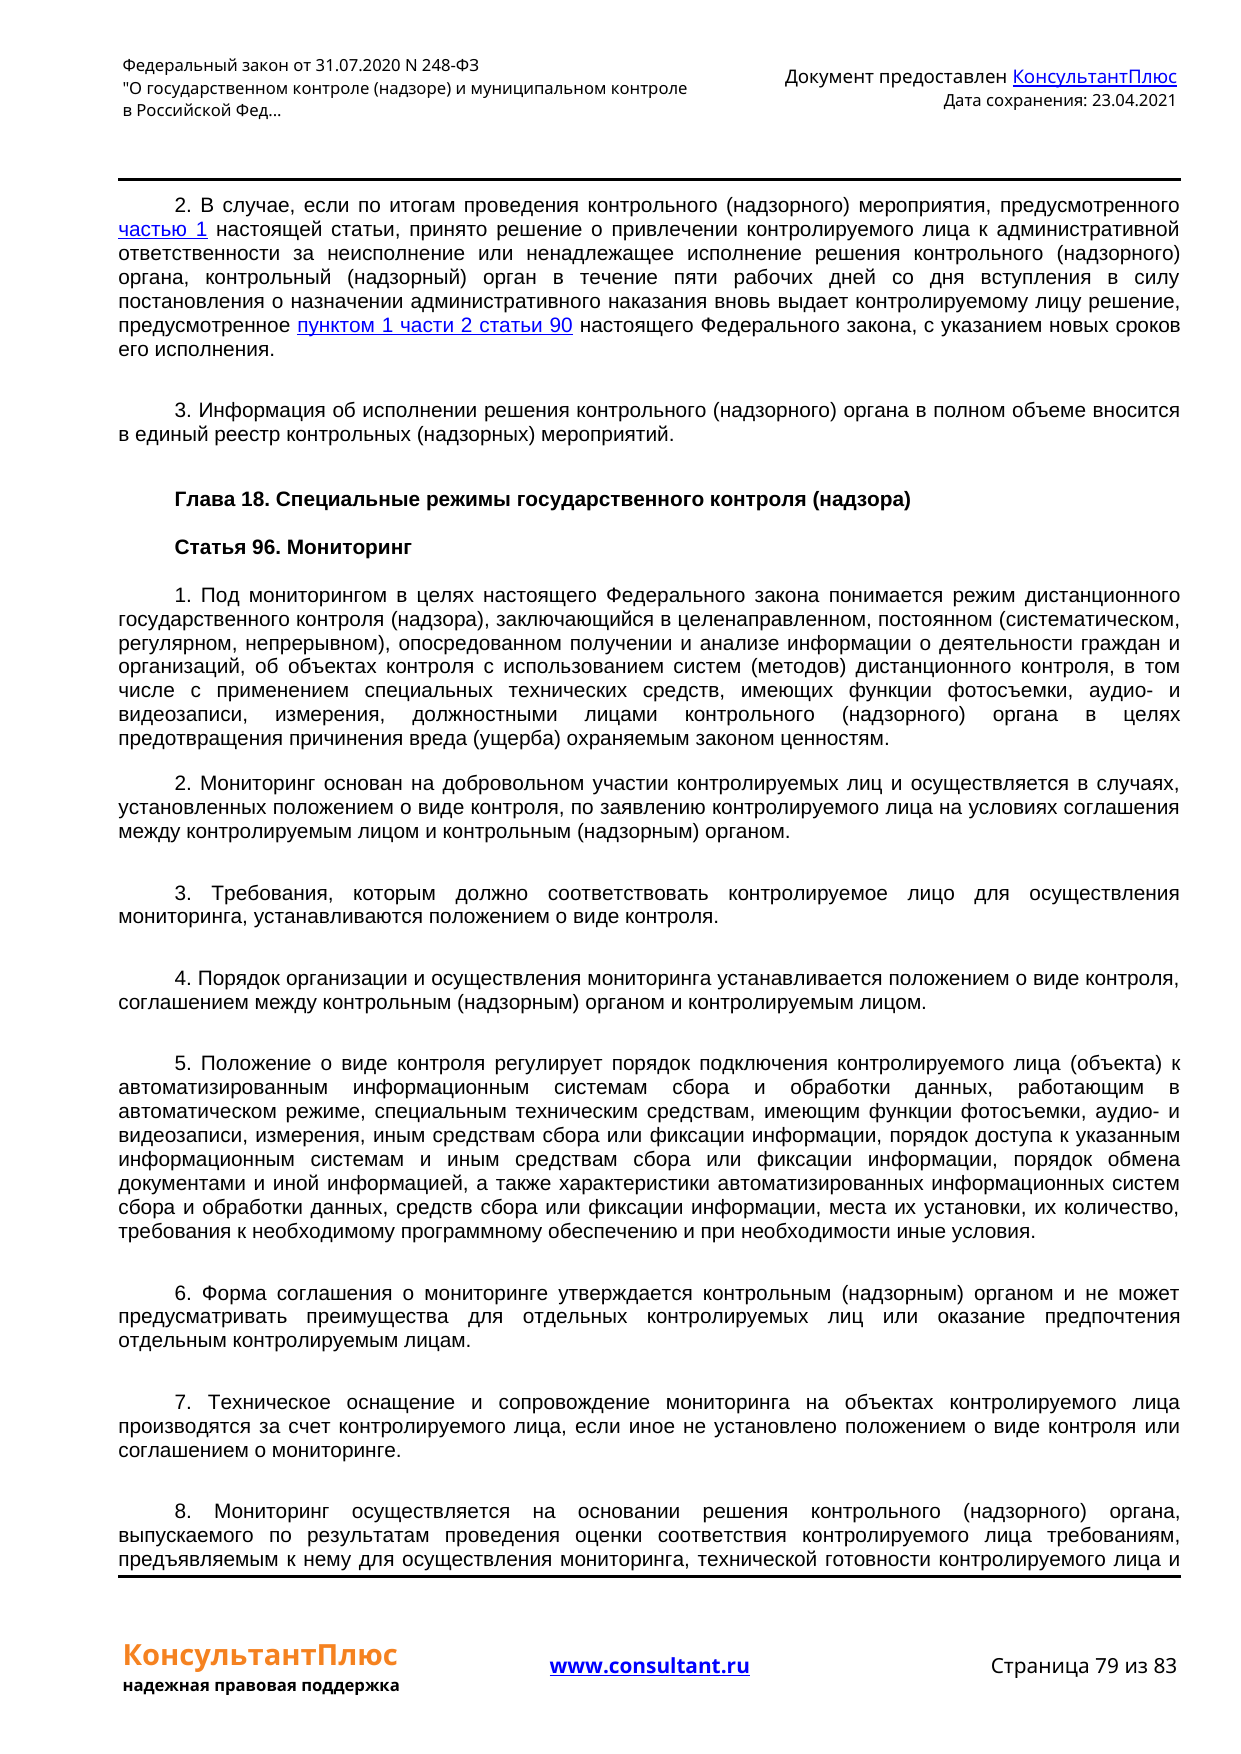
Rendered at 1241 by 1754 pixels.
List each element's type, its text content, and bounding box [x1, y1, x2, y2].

text 1. Под мониторингом в целях настоящего Федерального закона понимается режим дистанционного государственного контроля (надзора), заключающийся в целенаправленном, постоянном (систематическом, регулярном, непрерывном), опосредованном получении и анализе информации о деятельности граждан и организаций, об объектах контроля с использованием систем (методов) дистанционного контроля, в том числе с применением специальных технических средств, имеющих функции фотосъемки, аудио- и видеозаписи, измерения, должностными лицами контрольного (надзорного) органа в целях предотвращения причинения вреда (ущерба) охраняемым законом ценностям. [118, 582, 1181, 750]
text 6. Форма соглашения о мониторинге утверждается контрольным (надзорным) органом и не может предусматривать преимущества для отдельных контролируемых лиц или оказание предпочтения отдельным контролируемым лицам. [118, 1280, 1181, 1352]
text 3. Требования, которым должно соответствовать контролируемое лицо для осуществления мониторинга, устанавливаются положением о виде контроля. [118, 880, 1181, 928]
text 2. В случае, если по итогам проведения контрольного (надзорного) мероприятия, предусмотренного частью 1 настоящей статьи, принято решение о привлечении контролируемого лица к административной ответственности за неисполнение или ненадлежащее исполнение решения контрольного (надзорного) органа, контрольный (надзорный) орган в течение пяти рабочих дней со дня вступления в силу постановления о назначении административного наказания вновь выдает контролируемому лицу решение, предусмотренное пунктом 1 части 2 статьи 90 настоящего Федерального закона, с указанием новых сроков его исполнения. [118, 193, 1181, 361]
title Глава 18. Специальные режимы государственного контроля (надзора) [118, 487, 1181, 511]
text 8. Мониторинг осуществляется на основании решения контрольного (надзорного) органа, выпускаемого по результатам проведения оценки соответствия контролируемого лица требованиям, предъявляемым к нему для осуществления мониторинга, технической готовности контролируемого лица и [118, 1499, 1181, 1571]
text 5. Положение о виде контроля регулирует порядок подключения контролируемого лица (объекта) к автоматизированным информационным системам сбора и обработки данных, работающим в автоматическом режиме, специальным техническим средствам, имеющим функции фотосъемки, аудио- и видеозаписи, измерения, иным средствам сбора или фиксации информации, порядок доступа к указанным информационным системам и иным средствам сбора или фиксации информации, порядок обмена документами и иной информацией, а также характеристики автоматизированных информационных систем сбора и обработки данных, средств сбора или фиксации информации, места их установки, их количество, требования к необходимому программному обеспечению и при необходимости иные условия. [118, 1051, 1181, 1243]
text 2. Мониторинг основан на добровольном участии контролируемых лиц и осуществляется в случаях, установленных положением о виде контроля, по заявлению контролируемого лица на условиях соглашения между контролируемым лицом и контрольным (надзорным) органом. [118, 771, 1181, 843]
text 4. Порядок организации и осуществления мониторинга устанавливается положением о виде контроля, соглашением между контрольным (надзорным) органом и контролируемым лицом. [118, 966, 1181, 1014]
title Статья 96. Мониторинг [118, 534, 1181, 558]
text 7. Техническое оснащение и сопровождение мониторинга на объектах контролируемого лица производятся за счет контролируемого лица, если иное не установлено положением о виде контроля или соглашением о мониторинге. [118, 1390, 1181, 1462]
text 3. Информация об исполнении решения контрольного (надзорного) органа в полном объеме вносится в единый реестр контрольных (надзорных) мероприятий. [118, 398, 1181, 446]
